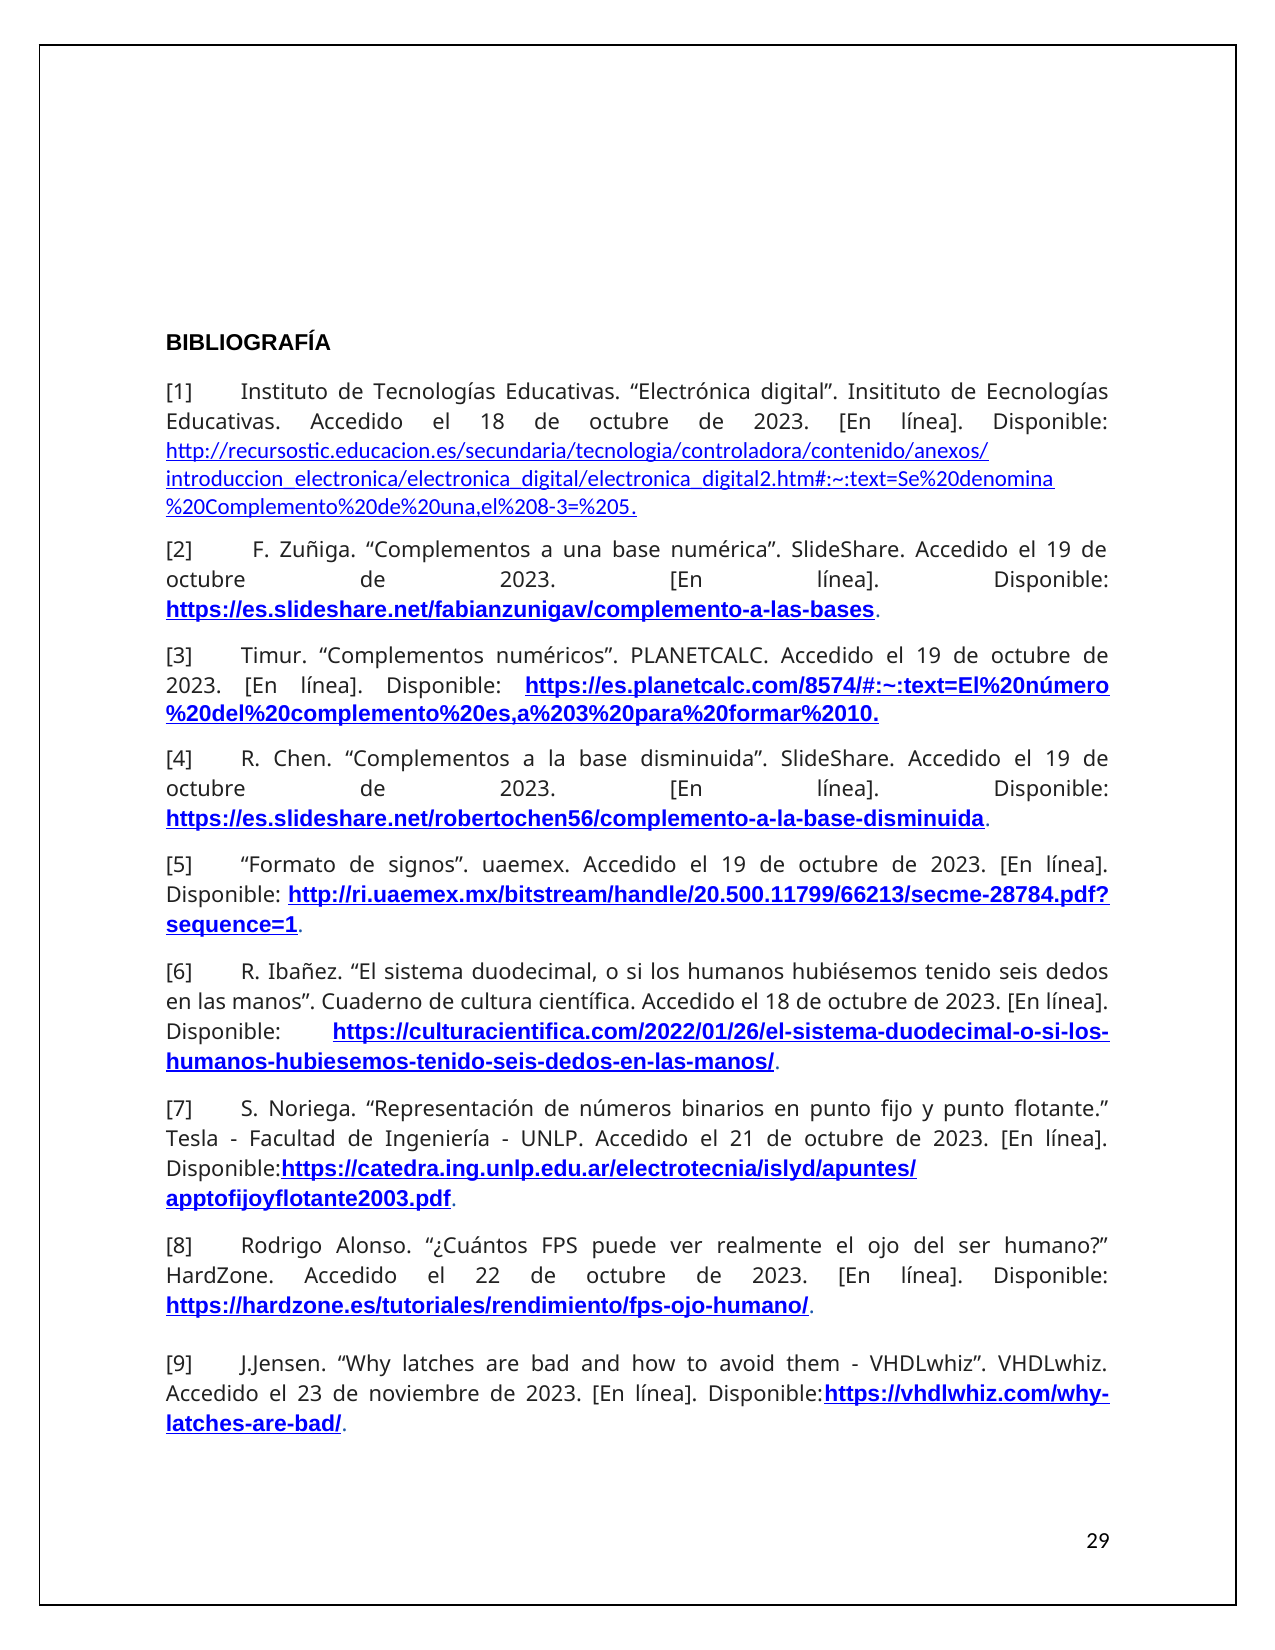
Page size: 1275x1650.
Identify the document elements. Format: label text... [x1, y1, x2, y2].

text [6] R. Ibañez. “El sistema duodecimal, o si los humanos hubiésemos tenido seis dedos en las manos”. Cuaderno de cultura científica. Accedido el 18 de octubre de 2023. [En línea]. Disponible: https://culturacientifica.com/2022/01/26/el-sistema-duodecimal-o-si-los-humanos-hubiesemos-tenido-seis-dedos-en-las-manos/. [166, 956, 1109, 1076]
text [1] Instituto de Tecnologías Educativas. “Electrónica digital”. Insitituto de Eecnologías Educativas. Accedido el 18 de octubre de 2023. [En línea]. Disponible: http://recursostic.educacion.es/secundaria/tecnologia/controladora/contenido/anexos/introduccion_electronica/electronica_digital/electronica_digital2.htm#:~:text=Se%20denomina%20Complemento%20de%20una,el%208-3=%205. [166, 376, 1109, 520]
text [7] S. Noriega. “Representación de números binarios en punto fijo y punto flotante.” Tesla - Facultad de Ingeniería - UNLP. Accedido el 21 de octubre de 2023. [En línea]. Disponible:https://catedra.ing.unlp.edu.ar/electrotecnia/islyd/apuntes/apptofijoyflotante2003.pdf. [166, 1093, 1109, 1212]
text [8] Rodrigo Alonso. “¿Cuántos FPS puede ver realmente el ojo del ser humano?” HardZone. Accedido el 22 de octubre de 2023. [En línea]. Disponible: https://hardzone.es/tutoriales/rendimiento/fps-ojo-humano/. [166, 1230, 1109, 1320]
text [9] J.Jensen. “Why latches are bad and how to avoid them - VHDLwhiz”. VHDLwhiz. Accedido el 23 de noviembre de 2023. [En línea]. Disponible:https://vhdlwhiz.com/why-latches-are-bad/. [166, 1348, 1109, 1438]
text [5] “Formato de signos”. uaemex. Accedido el 19 de octubre de 2023. [En línea]. Disponible: http://ri.uaemex.mx/bitstream/handle/20.500.11799/66213/secme-28784.pdf?sequence=1. [166, 849, 1109, 938]
text [2] F. Zuñiga. “Complementos a una base numérica”. SlideShare. Accedido el 19 de octubre de 2023. [En línea]. Disponible: https://es.slideshare.net/fabianzunigav/complemento-a-las-bases. [166, 534, 1109, 624]
text [4] R. Chen. “Complementos a la base disminuida”. SlideShare. Accedido el 19 de octubre de 2023. [En línea]. Disponible: https://es.slideshare.net/robertochen56/complemento-a-la-base-disminuida. [166, 743, 1109, 832]
text BIBLIOGRAFÍA [166, 329, 1109, 356]
text [3] Timur. “Complementos numéricos”. PLANETCALC. Accedido el 19 de octubre de 2023. [En línea]. Disponible: https://es.planetcalc.com/8574/#:~:text=El%20número%20del%20complemento%20es,a%203%20para%20formar%2010. [166, 641, 1109, 726]
